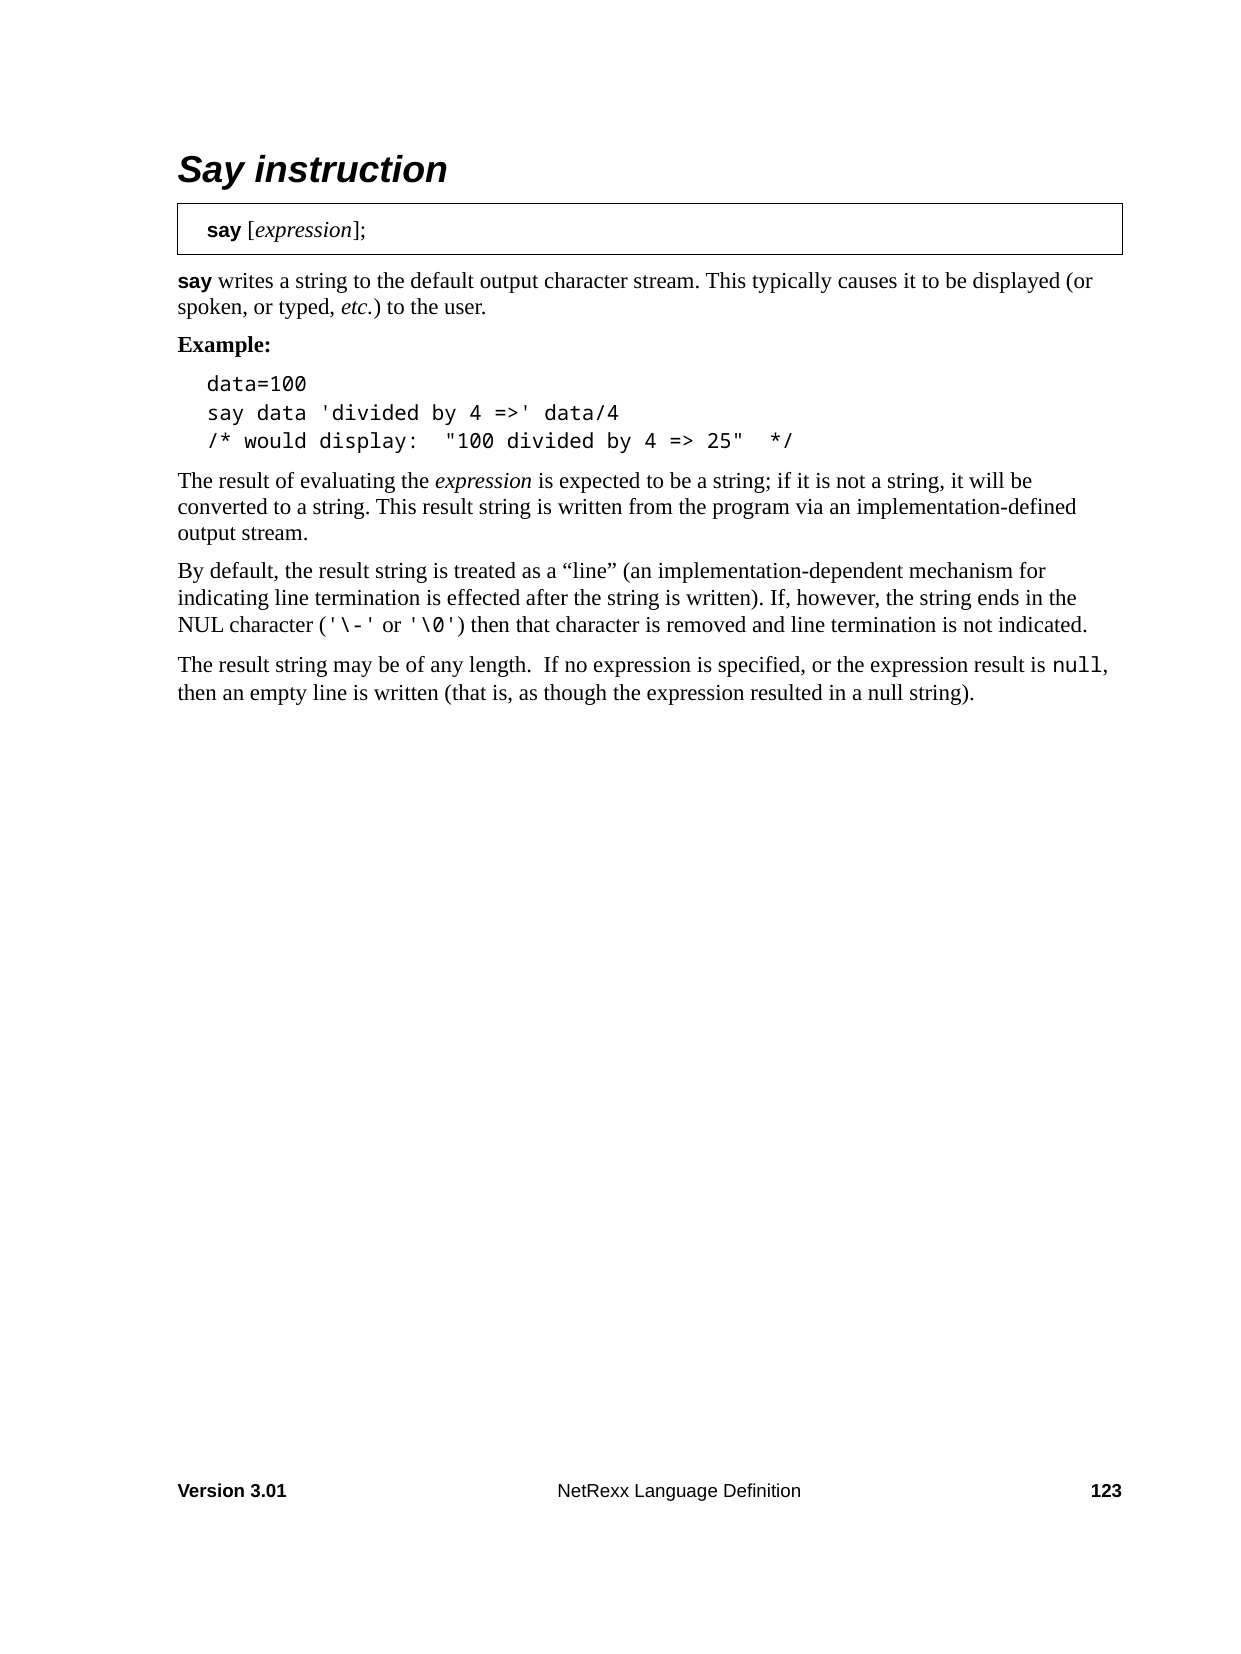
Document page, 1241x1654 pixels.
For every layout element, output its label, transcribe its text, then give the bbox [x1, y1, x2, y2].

table_header say [expression]; [178, 204, 1122, 254]
text The result of evaluating the expression is expected to be a string; if it is not a string, it will be converted to a string. This result string is written from the program via an implementation-defined output stream. [177, 467, 1122, 546]
text By default, the result string is treated as a “line” (an implementation-dependent mechanism for indicating line termination is effected after the string is written). If, however, the string ends in the NUL character ('\-' or '\0') then that character is removed and line termination is not indicated. [177, 557, 1122, 639]
text say writes a string to the default output character stream. This typically causes it to be displayed (or spoken, or typed, etc.) to the user. [177, 267, 1122, 320]
text data=100 say data 'divided by 4 =>' data/4 /* would display: "100 divided by 4 => 25" */ [207, 369, 1122, 455]
subtitle Say instruction [177, 148, 1122, 191]
text The result string may be of any length. If no expression is specified, or the expression result is null, then an empty line is written (that is, as though the expression resulted in a null string). [177, 650, 1122, 705]
text Example: [177, 331, 1122, 358]
